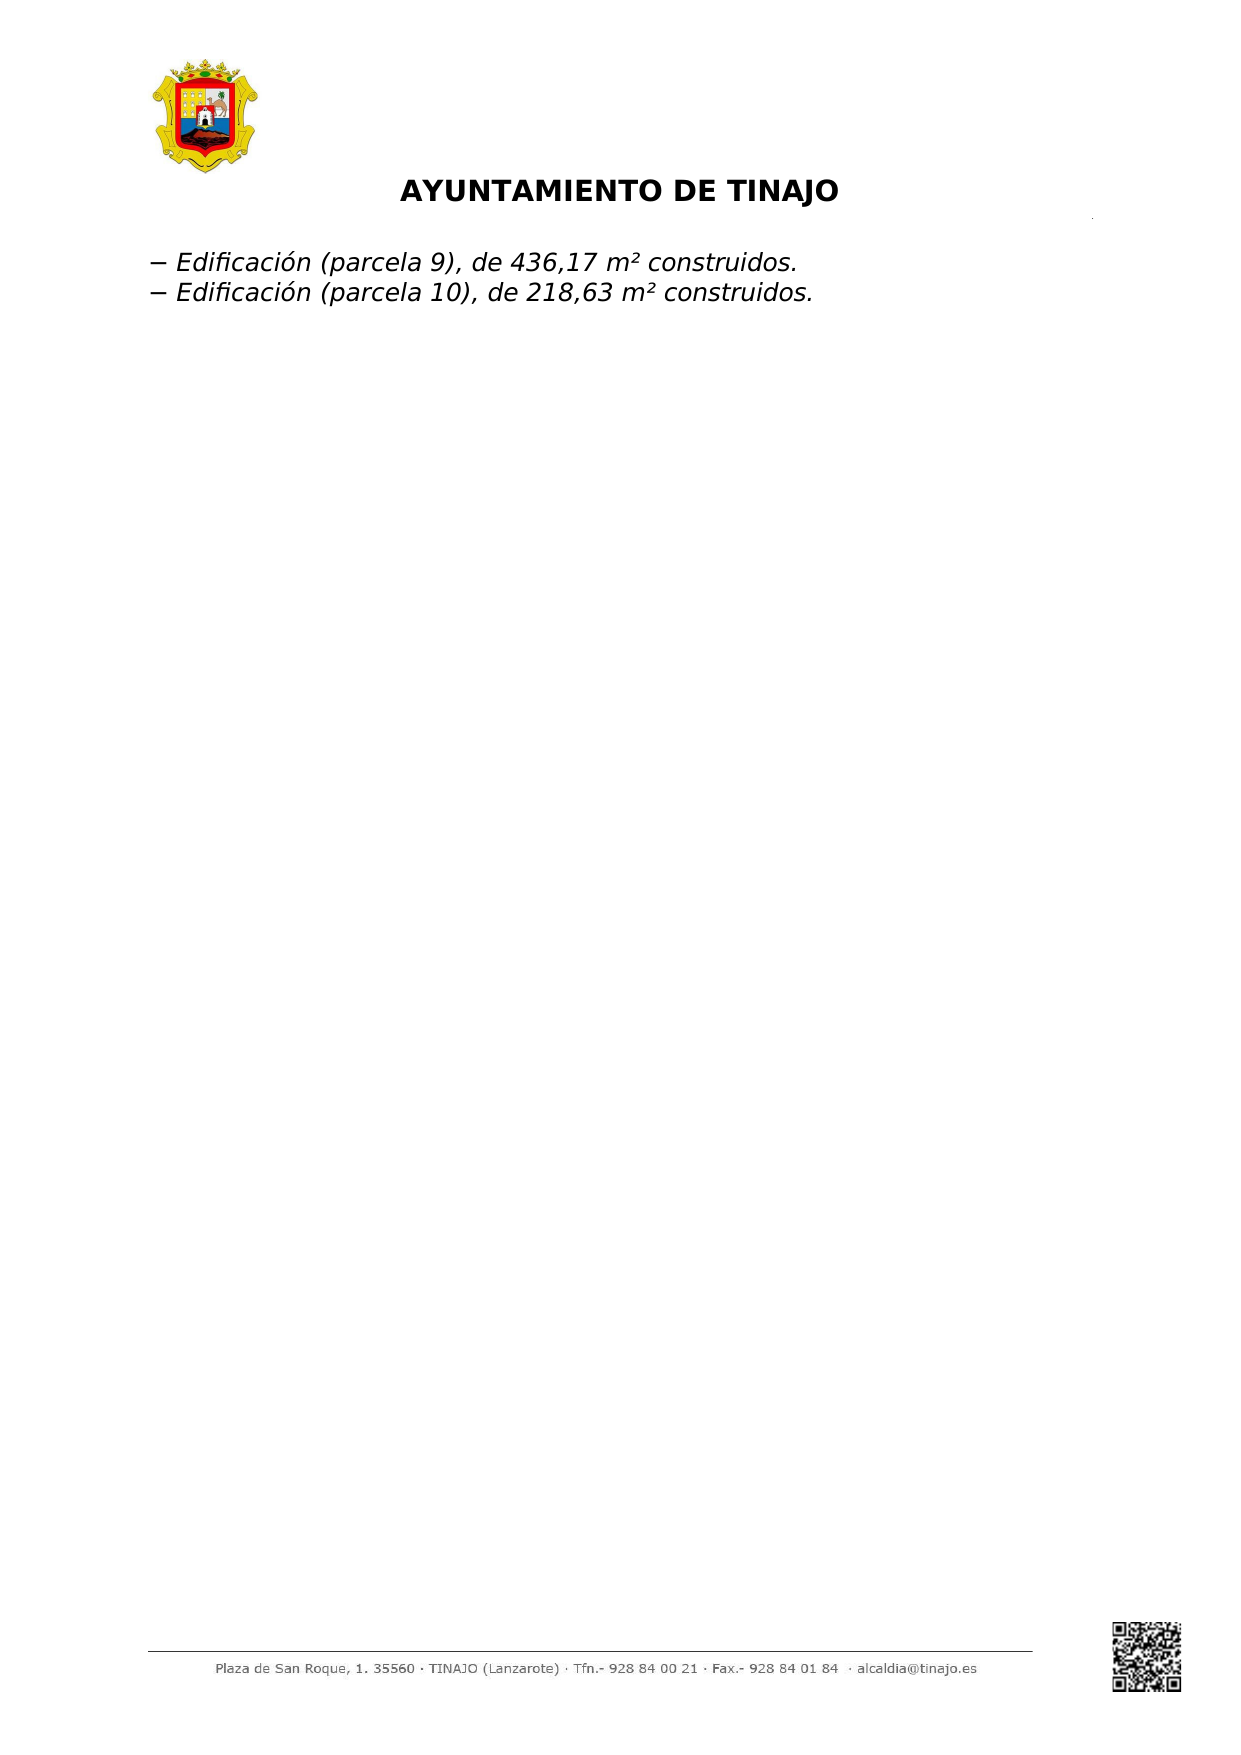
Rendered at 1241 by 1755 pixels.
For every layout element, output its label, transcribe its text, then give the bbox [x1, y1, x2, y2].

text − Edificación (parcela 10), de 218,63 m² construidos. [148, 278, 1170, 307]
text − Edificación (parcela 9), de 436,17 m² construidos. [148, 248, 1170, 277]
